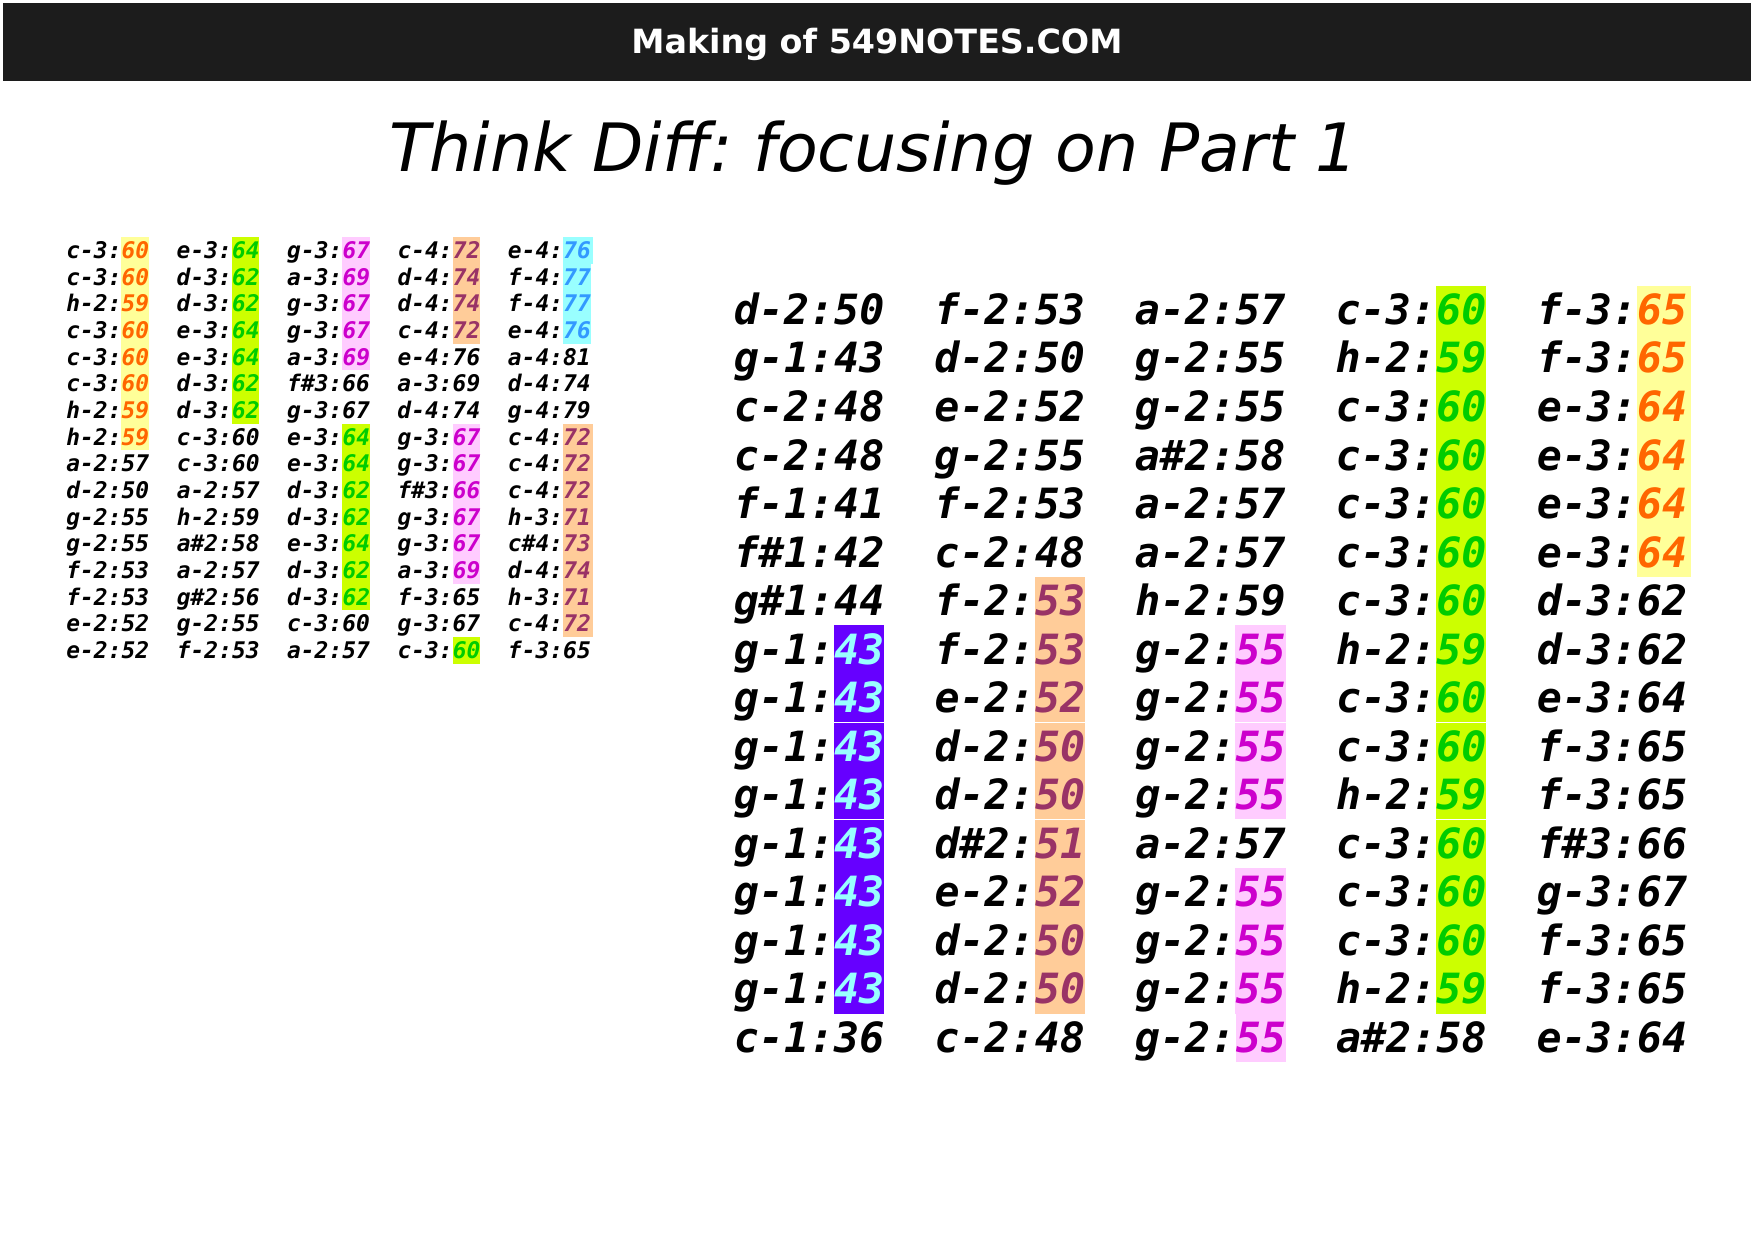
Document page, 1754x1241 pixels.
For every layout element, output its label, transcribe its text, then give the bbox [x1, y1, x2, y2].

table_header d-2:50 f-2:53 a-2:57 c-3:60 f-3:65 g-1:43 d-2:50 g-2:55 h-2:59 f-3:65 c-2:48 e-2:52 g-2:55 c-3:60 e-3:64 c-2:48 g-2:55 a#2:58 c-3:60 e-3:64 f-1:41 f-2:53 a-2:57 c-3:60 e-3:64 f#1:42 c-2:48 a-2:57 c-3:60 e-3:64 g#1:44 f-2:53 h-2:59 c-3:60 d-3:62 g-1:43 f-2:53 g-2:55 h-2:59 d-3:62 g-1:43 e-2:52 g-2:55 c-3:60 e-3:64 g-1:43 d-2:50 g-2:55 c-3:60 f-3:65 g-1:43 d-2:50 g-2:55 h-2:59 f-3:65 g-1:43 d#2:51 a-2:57 c-3:60 f#3:66 g-1:43 e-2:52 g-2:55 c-3:60 g-3:67 g-1:43 d-2:50 g-2:55 c-3:60 f-3:65 g-1:43 d-2:50 g-2:55 h-2:59 f-3:65 c-1:36 c-2:48 g-2:55 a#2:58 e-3:64 [650, 231, 1697, 1068]
text Think Diff: focusing on Part 1 [3, 110, 1751, 188]
table_header c-3:60 e-3:64 g-3:67 c-4:72 e-4:76 c-3:60 d-3:62 a-3:69 d-4:74 f-4:77 h-2:59 d-3:62 g-3:67 d-4:74 f-4:77 c-3:60 e-3:64 g-3:67 c-4:72 e-4:76 c-3:60 e-3:64 a-3:69 e-4:76 a-4:81 c-3:60 d-3:62 f#3:66 a-3:69 d-4:74 h-2:59 d-3:62 g-3:67 d-4:74 g-4:79 h-2:59 c-3:60 e-3:64 g-3:67 c-4:72 a-2:57 c-3:60 e-3:64 g-3:67 c-4:72 d-2:50 a-2:57 d-3:62 f#3:66 c-4:72 g-2:55 h-2:59 d-3:62 g-3:67 h-3:71 g-2:55 a#2:58 e-3:64 g-3:67 c#4:73 f-2:53 a-2:57 d-3:62 a-3:69 d-4:74 f-2:53 g#2:56 d-3:62 f-3:65 h-3:71 e-2:52 g-2:55 c-3:60 g-3:67 c-4:72 e-2:52 f-2:53 a-2:57 c-3:60 f-3:65 [60, 231, 650, 1068]
